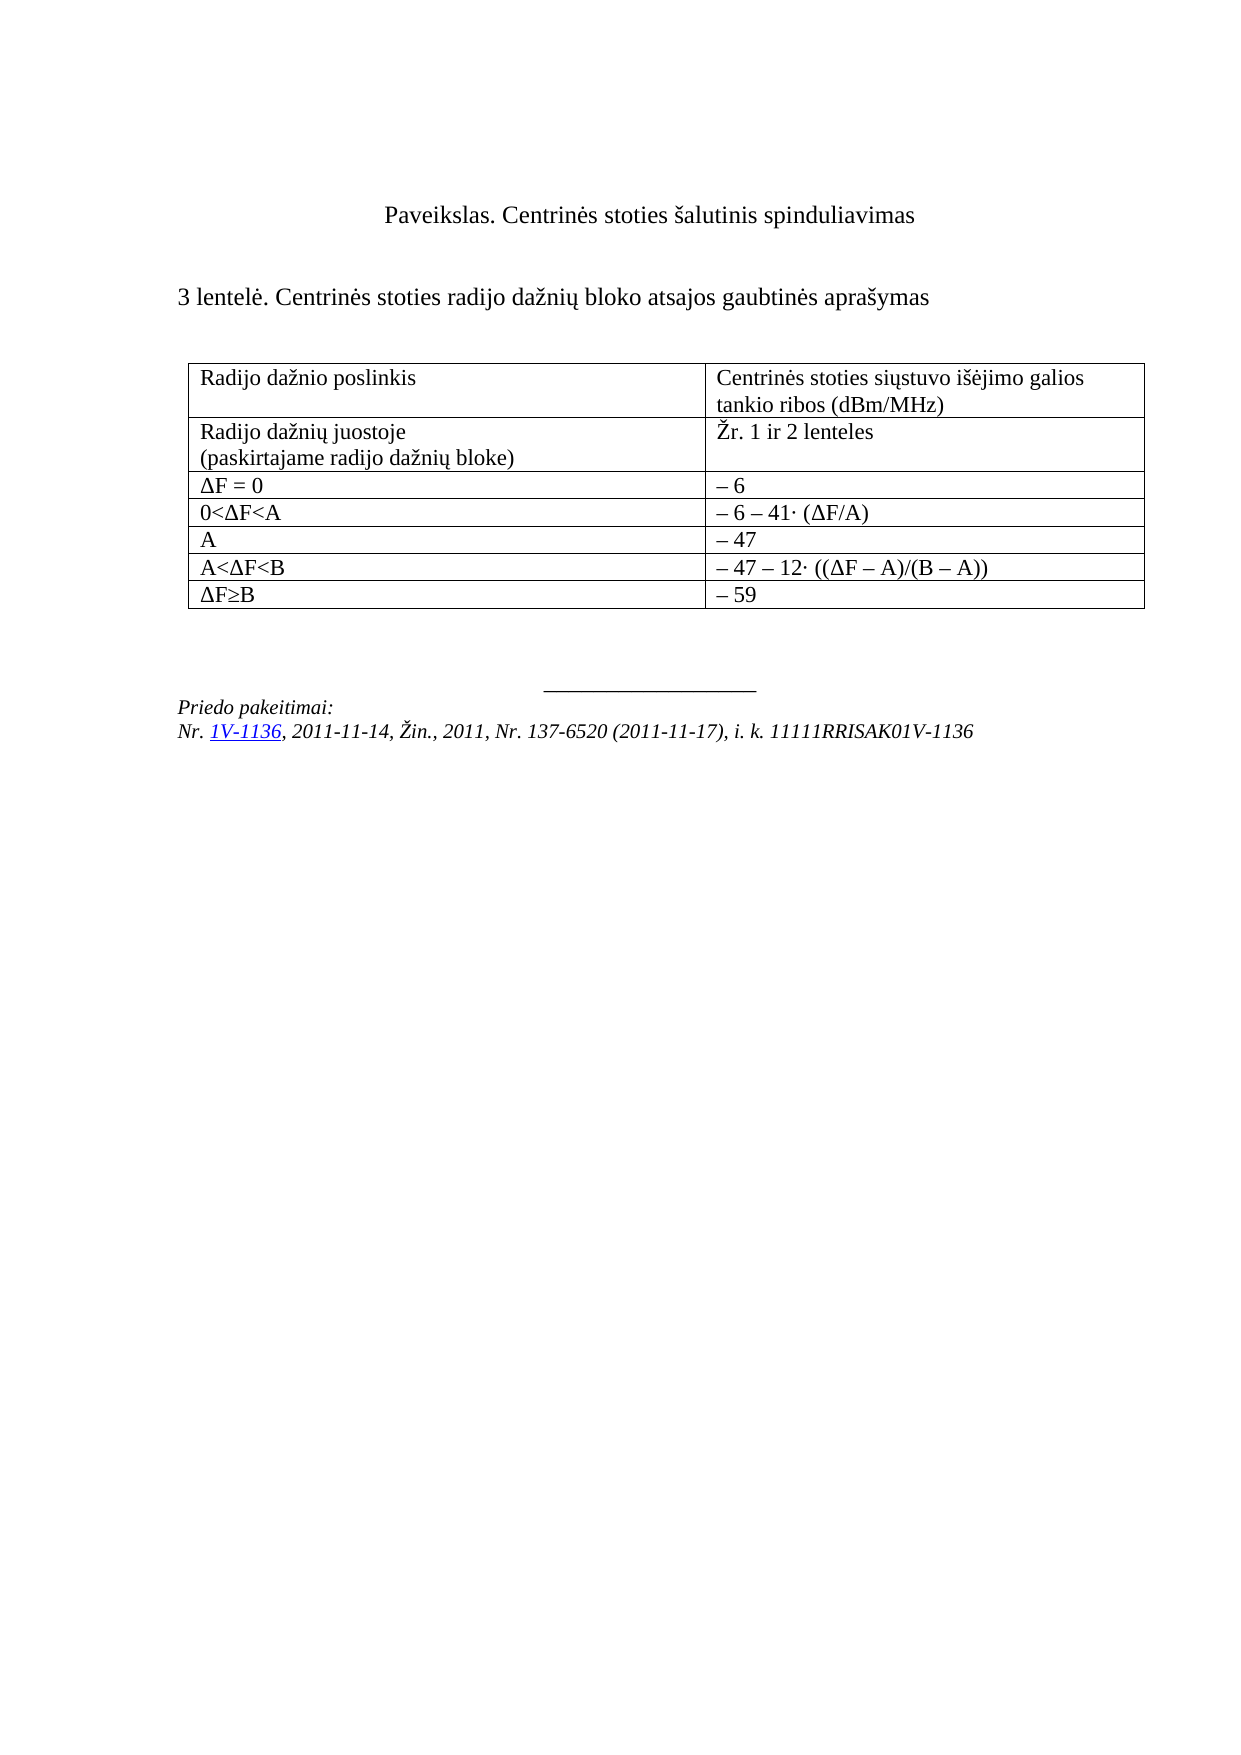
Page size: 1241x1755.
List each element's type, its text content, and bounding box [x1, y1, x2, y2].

table_cell – 47 [706, 527, 1144, 553]
table_cell – 47 – 12· ((DeΔF – A)/(B – A)) [706, 554, 1144, 580]
table_cell 0<DeΔF<A [189, 499, 705, 526]
text _________________ [177, 666, 1122, 695]
text Paveikslas. Centrinės stoties šalutinis spinduliavimas [177, 200, 1122, 229]
text Nr. 1V-1136, 2011-11-14, Žin., 2011, Nr. 137-6520 (2011-11-17), i. k. 11111RRISAK01V-1136 [177, 719, 1122, 743]
text Priedo pakeitimai: [177, 695, 1122, 719]
table_header Radijo dažnio poslinkis [189, 364, 705, 417]
table_cell A [189, 527, 705, 553]
table_cell A<DeΔF<B [189, 554, 705, 580]
table_cell DeΔF = 0 [189, 472, 705, 498]
table_header Centrinės stoties siųstuvo išėjimo galios tankio ribos (dBm/MHz) [706, 364, 1144, 417]
text 3 lentelė. Centrinės stoties radijo dažnių bloko atsajos gaubtinės aprašymas [177, 282, 1122, 311]
table_cell – 59 [706, 581, 1144, 608]
table_cell Žr. 1 ir 2 lenteles [706, 418, 1144, 471]
table_cell – 6 – 41· (DeΔF/A) [706, 499, 1144, 526]
table_cell DeΔF>=≥B [189, 581, 705, 608]
table_cell Radijo dažnių juostoje (paskirtajame radijo dažnių bloke) [189, 418, 705, 471]
table_cell – 6 [706, 472, 1144, 498]
